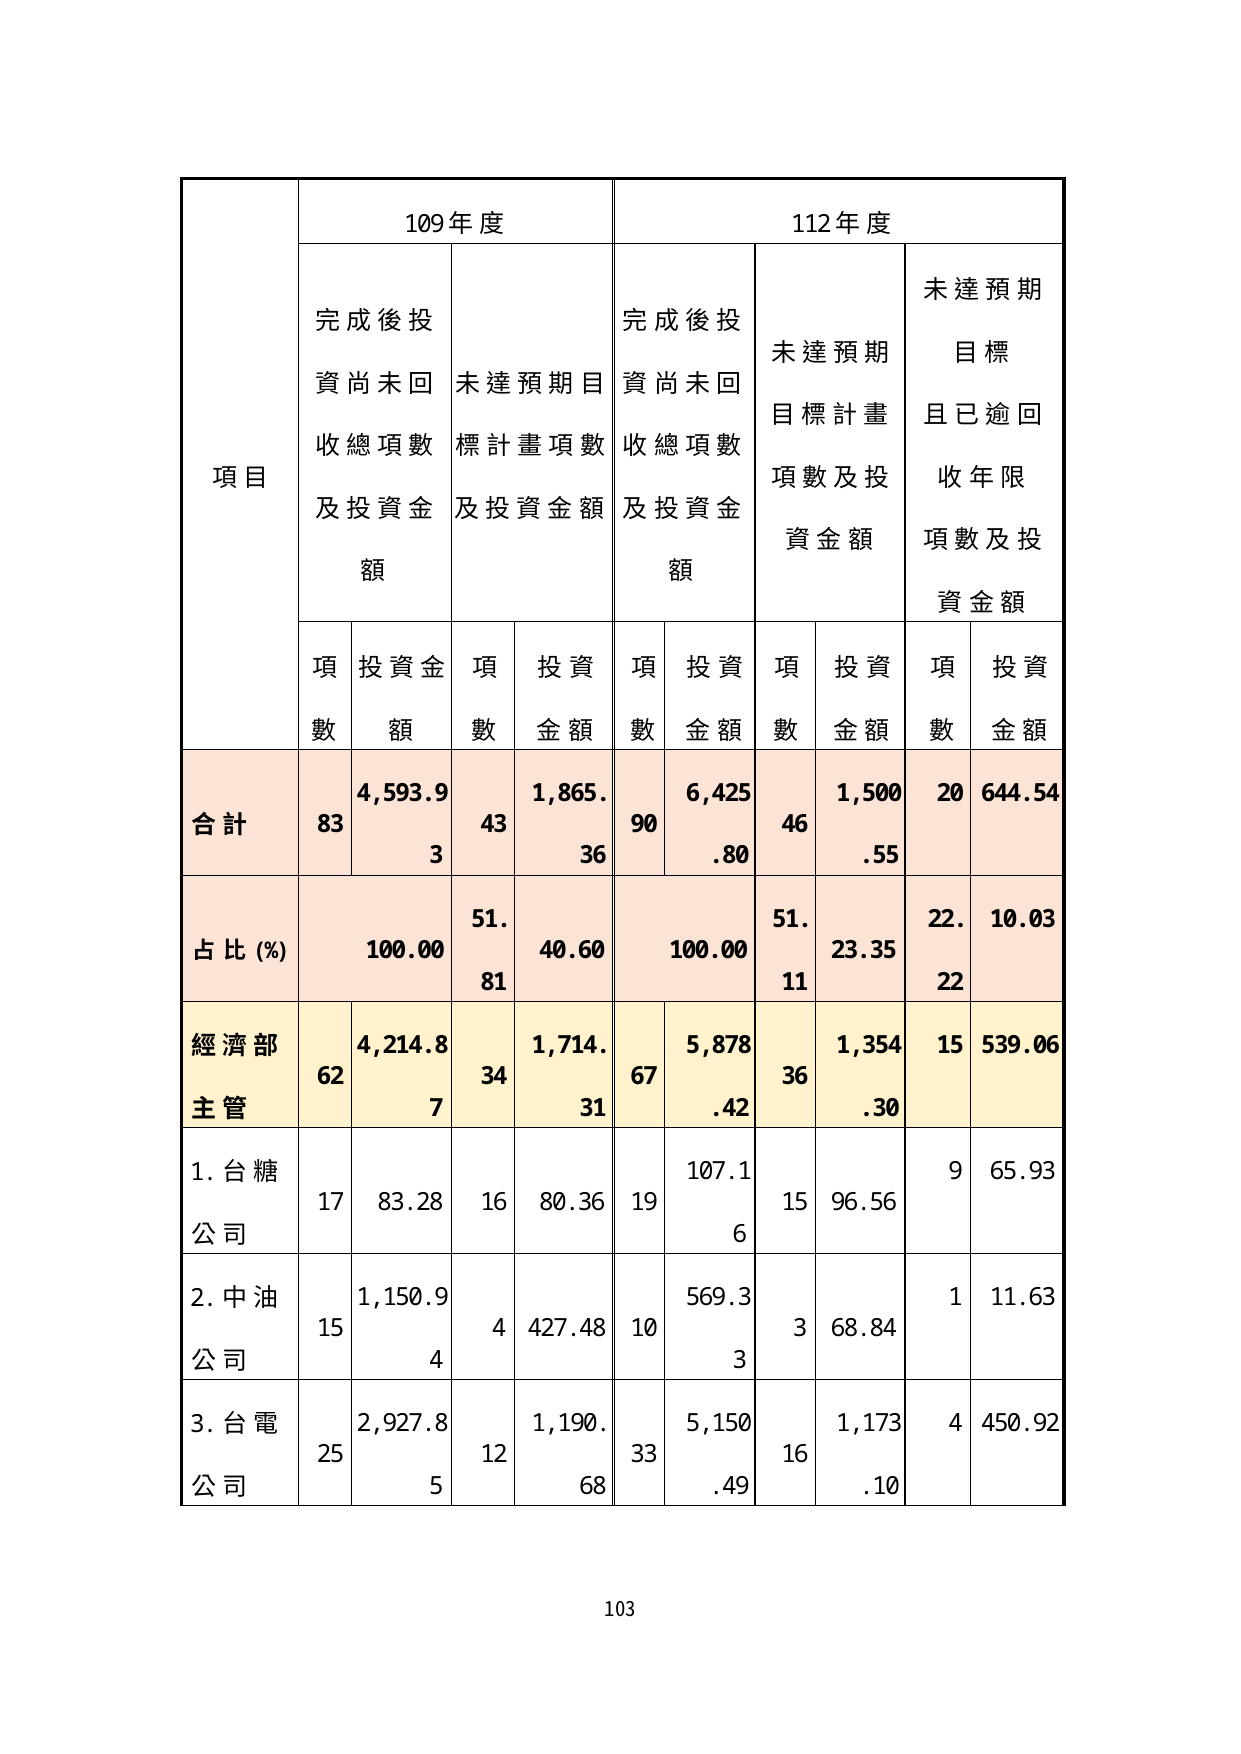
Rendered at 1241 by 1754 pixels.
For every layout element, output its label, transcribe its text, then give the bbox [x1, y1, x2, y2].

table_cell 項數 [906, 622, 970, 749]
table_cell 1 [906, 1254, 970, 1379]
table_cell 34 [452, 1002, 514, 1127]
table_cell 2.中油公司 [183, 1254, 298, 1379]
table_cell 未達預期目標 且已逾回收年限 項數及投資金額 [906, 244, 1062, 621]
table_cell 100.00 [615, 876, 754, 1001]
table_cell 1,714.31 [515, 1002, 612, 1127]
table_cell 項數 [299, 622, 351, 749]
table_cell 100.00 [299, 876, 451, 1001]
table_cell 40.60 [515, 876, 612, 1001]
table_cell 11.63 [971, 1254, 1062, 1379]
table_cell 65.93 [971, 1128, 1062, 1253]
table_cell 96.56 [816, 1128, 904, 1253]
table_cell 539.06 [971, 1002, 1062, 1127]
table_cell 51.11 [756, 876, 815, 1001]
table_cell 569.33 [665, 1254, 754, 1379]
table_cell 投資金額 [515, 622, 612, 749]
table_cell 107.16 [665, 1128, 754, 1253]
table_cell 5,150.49 [665, 1380, 754, 1505]
table_cell 經濟部主管 [183, 1002, 298, 1127]
table_cell 1,354.30 [816, 1002, 904, 1127]
table_cell 16 [756, 1380, 815, 1505]
table_cell 15 [906, 1002, 970, 1127]
table_cell 未達預期目標計畫項數及投資金額 [452, 244, 612, 621]
table_cell 90 [615, 750, 664, 875]
table_cell 5,878.42 [665, 1002, 754, 1127]
table_cell 83 [299, 750, 351, 875]
table_cell 36 [756, 1002, 815, 1127]
table_cell 62 [299, 1002, 351, 1127]
table_cell 投資金額 [665, 622, 754, 749]
table_cell 1,173.10 [816, 1380, 904, 1505]
table_cell 10 [615, 1254, 664, 1379]
table_cell 2,927.85 [352, 1380, 451, 1505]
table_cell 投資金額 [971, 622, 1062, 749]
table_cell 4,214.87 [352, 1002, 451, 1127]
table_cell 644.54 [971, 750, 1062, 875]
table_cell 46 [756, 750, 815, 875]
table_cell 83.28 [352, 1128, 451, 1253]
table_cell 80.36 [515, 1128, 612, 1253]
table_header 112年度 [615, 180, 1062, 243]
table_cell 1.台糖公司 [183, 1128, 298, 1253]
table_cell 投資金額 [816, 622, 904, 749]
table_cell 1,500.55 [816, 750, 904, 875]
table_cell 未達預期目標計畫項數及投資金額 [756, 244, 904, 621]
table_cell 15 [756, 1128, 815, 1253]
table_cell 9 [906, 1128, 970, 1253]
table_cell 427.48 [515, 1254, 612, 1379]
table_cell 68.84 [816, 1254, 904, 1379]
table_cell 22.22 [906, 876, 970, 1001]
table_cell 25 [299, 1380, 351, 1505]
table_cell 1,150.94 [352, 1254, 451, 1379]
table_cell 占比(%) [183, 876, 298, 1001]
table_cell 19 [615, 1128, 664, 1253]
table_cell 51.81 [452, 876, 514, 1001]
table_cell 合計 [183, 750, 298, 875]
table_cell 完成後投資尚未回收總項數及投資金額 [299, 244, 451, 621]
table_cell 項數 [756, 622, 815, 749]
table_cell 20 [906, 750, 970, 875]
table_cell 15 [299, 1254, 351, 1379]
table_cell 43 [452, 750, 514, 875]
table_cell 3.台電公司 [183, 1380, 298, 1505]
table_cell 12 [452, 1380, 514, 1505]
table_cell 1,190.68 [515, 1380, 612, 1505]
table_header 109年度 [299, 180, 612, 243]
table_cell 17 [299, 1128, 351, 1253]
table_cell 項數 [615, 622, 664, 749]
table_cell 23.35 [816, 876, 904, 1001]
table_cell 4 [906, 1380, 970, 1505]
table_header 項目 [183, 180, 298, 749]
table_cell 1,865.36 [515, 750, 612, 875]
table_cell 10.03 [971, 876, 1062, 1001]
table_cell 450.92 [971, 1380, 1062, 1505]
table_cell 67 [615, 1002, 664, 1127]
table_cell 完成後投資尚未回收總項數及投資金額 [615, 244, 754, 621]
table_cell 4,593.93 [352, 750, 451, 875]
table_cell 6,425.80 [665, 750, 754, 875]
table_cell 4 [452, 1254, 514, 1379]
table_cell 16 [452, 1128, 514, 1253]
table_cell 投資金額 [352, 622, 451, 749]
table_cell 33 [615, 1380, 664, 1505]
table_cell 3 [756, 1254, 815, 1379]
table_cell 項數 [452, 622, 514, 749]
